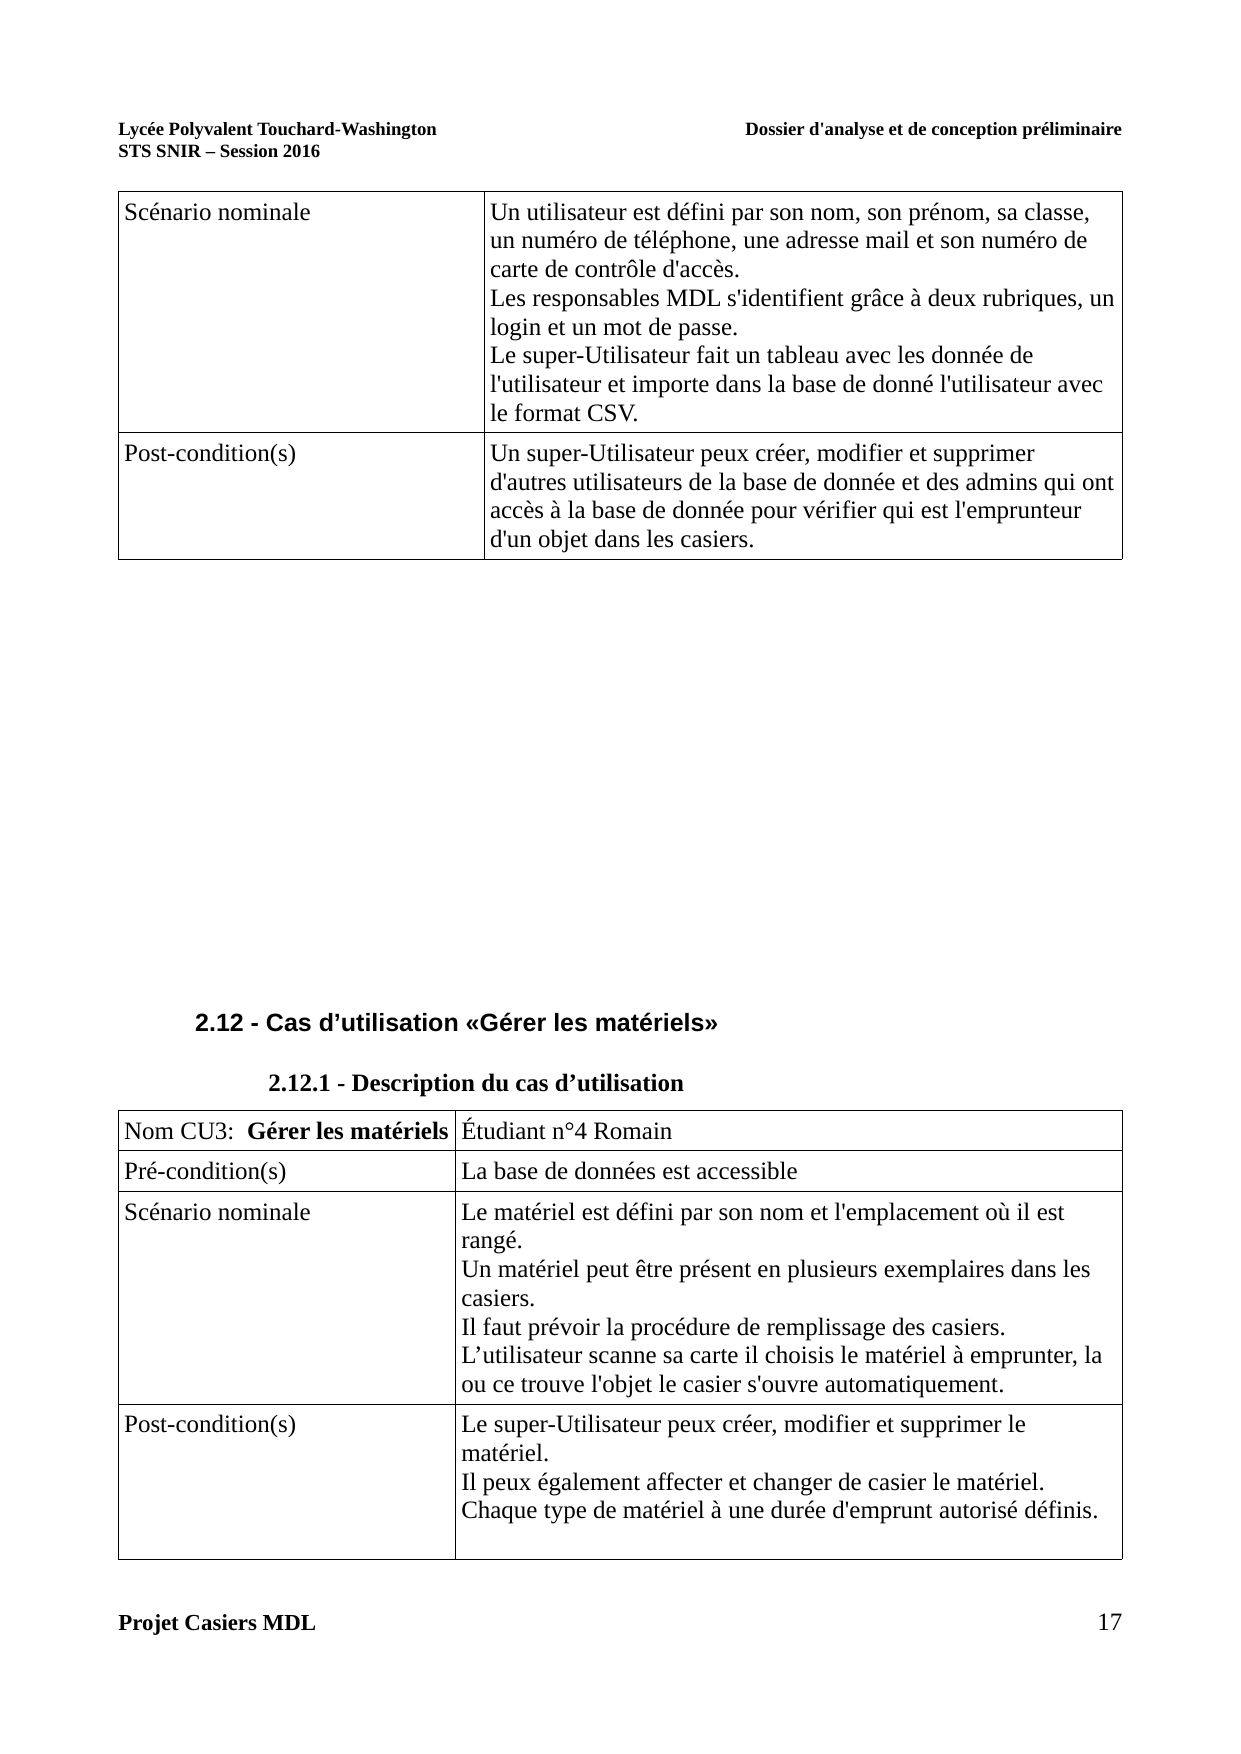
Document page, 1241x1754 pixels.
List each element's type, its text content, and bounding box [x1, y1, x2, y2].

table_cell Le matériel est défini par son nom et l'emplacement où il est rangé. Un matériel peut être présent en plusieurs exemplaires dans les casiers. Il faut prévoir la procédure de remplissage des casiers. L’utilisateur scanne sa carte il choisis le matériel à emprunter, la ou ce trouve l'objet le casier s'ouvre automatiquement. [456, 1192, 1122, 1403]
subtitle 2.12 - Cas d’utilisation «Gérer les matériels» [195, 1008, 1122, 1037]
table_cell Un super-Utilisateur peux créer, modifier et supprimer d'autres utilisateurs de la base de donnée et des admins qui ont accès à la base de donnée pour vérifier qui est l'emprunteur d'un objet dans les casiers. [485, 433, 1122, 559]
table_cell Post-condition(s) [119, 1405, 455, 1559]
table_cell La base de données est accessible [456, 1151, 1122, 1191]
table_cell Post-condition(s) [119, 433, 484, 559]
table_cell Scénario nominale [119, 1192, 455, 1403]
table_cell Le super-Utilisateur peux créer, modifier et supprimer le matériel. Il peux également affecter et changer de casier le matériel. Chaque type de matériel à une durée d'emprunt autorisé définis. [456, 1405, 1122, 1559]
table_cell Scénario nominale [119, 192, 484, 432]
table_cell Un utilisateur est défini par son nom, son prénom, sa classe, un numéro de téléphone, une adresse mail et son numéro de carte de contrôle d'accès. Les responsables MDL s'identifient grâce à deux rubriques, un login et un mot de passe. Le super-Utilisateur fait un tableau avec les donnée de l'utilisateur et importe dans la base de donné l'utilisateur avec le format CSV. [485, 192, 1122, 432]
table_cell Pré-condition(s) [119, 1151, 455, 1191]
table_header Nom CU3: Gérer les matériels [119, 1111, 455, 1150]
table_header Étudiant n°4 Romain [456, 1111, 1122, 1150]
subtitle 2.12.1 - Description du cas d’utilisation [118, 1064, 1122, 1098]
